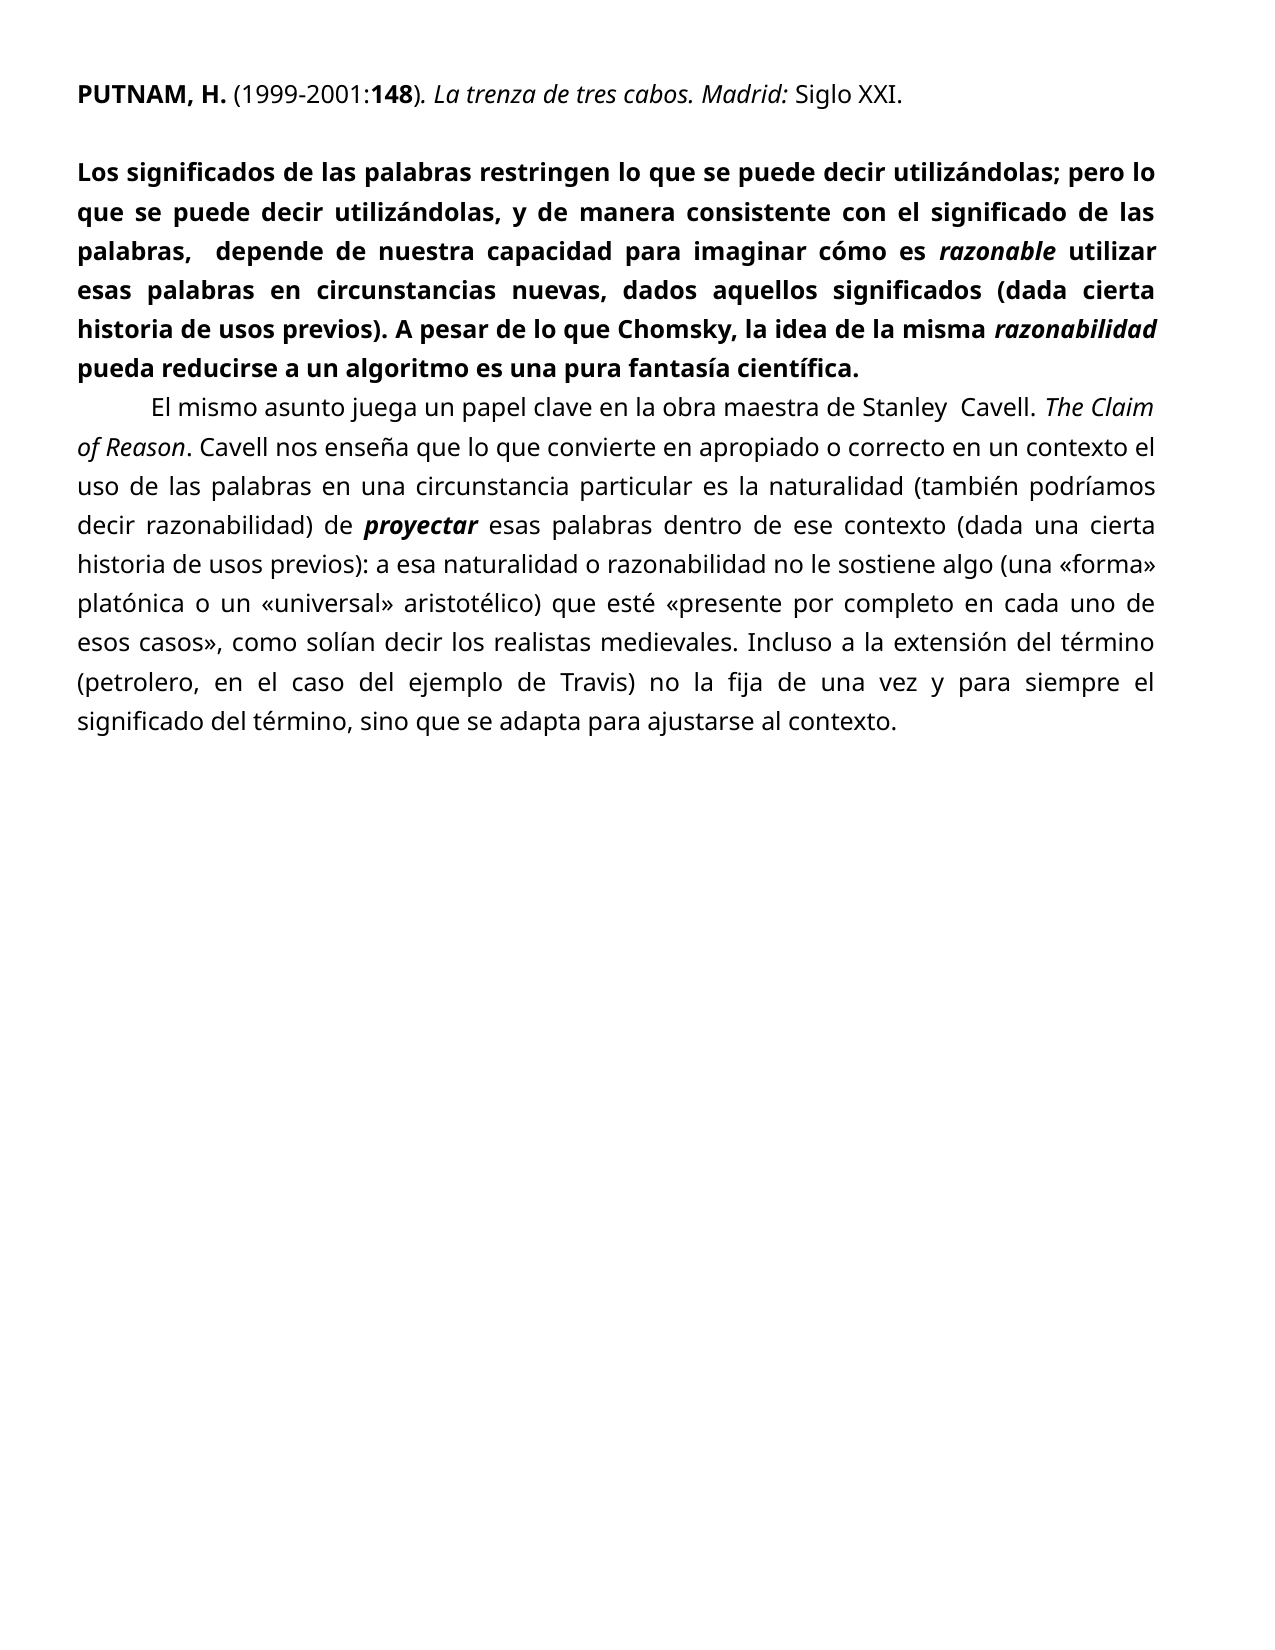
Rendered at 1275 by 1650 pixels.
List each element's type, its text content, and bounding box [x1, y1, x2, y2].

text PUTNAM, H. (1999-2001:148). La trenza de tres cabos. Madrid: Siglo XXI. [77, 77, 1157, 111]
text Los significados de las palabras restringen lo que se puede decir utilizándolas; pero lo que se puede decir utilizándolas, y de manera consistente con el significado de las palabras, depende de nuestra capacidad para imaginar cómo es razonable utilizar esas palabras en circunstancias nuevas, dados aquellos significados (dada cierta historia de usos previos). A pesar de lo que Chomsky, la idea de la misma razonabilidad pueda reducirse a un algoritmo es una pura fantasía científica. [77, 155, 1157, 385]
text El mismo asunto juega un papel clave en la obra maestra de Stanley Cavell. The Claim of Reason. Cavell nos enseña que lo que convierte en apropiado o correcto en un contexto el uso de las palabras en una circunstancia particular es la naturalidad (también podríamos decir razonabilidad) de proyectar esas palabras dentro de ese contexto (dada una cierta historia de usos previos): a esa naturalidad o razonabilidad no le sostiene algo (una «forma» platónica o un «universal» aristotélico) que esté «presente por completo en cada uno de esos casos», como solían decir los realistas medievales. Incluso a la extensión del término (petrolero, en el caso del ejemplo de Travis) no la fija de una vez y para siempre el significado del término, sino que se adapta para ajustarse al contexto. [77, 390, 1157, 737]
